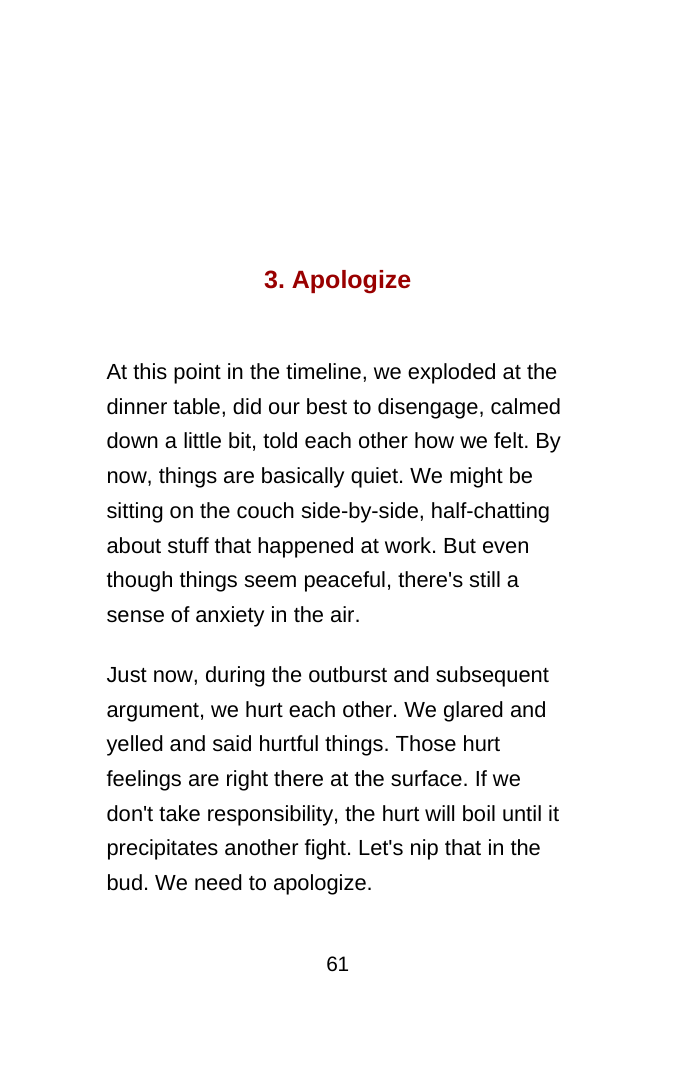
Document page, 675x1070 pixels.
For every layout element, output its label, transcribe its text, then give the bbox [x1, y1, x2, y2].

text At this point in the timeline, we exploded at the dinner table, did our best to disengage, calmed down a little bit, told each other how we felt. By now, things are basically quiet. We might be sitting on the couch side-by-side, half-chatting about stuff that happened at work. But even though things seem peaceful, there's still a sense of anxiety in the air. [106, 359, 568, 627]
text Just now, during the outburst and subsequent argument, we hurt each other. We glared and yelled and said hurtful things. Those hurt feelings are right there at the surface. If we don't take responsibility, the hurt will boil until it precipitates another fight. Let's nip that in the bud. We need to apologize. [106, 662, 568, 895]
subtitle 3. Apologize [106, 265, 568, 293]
